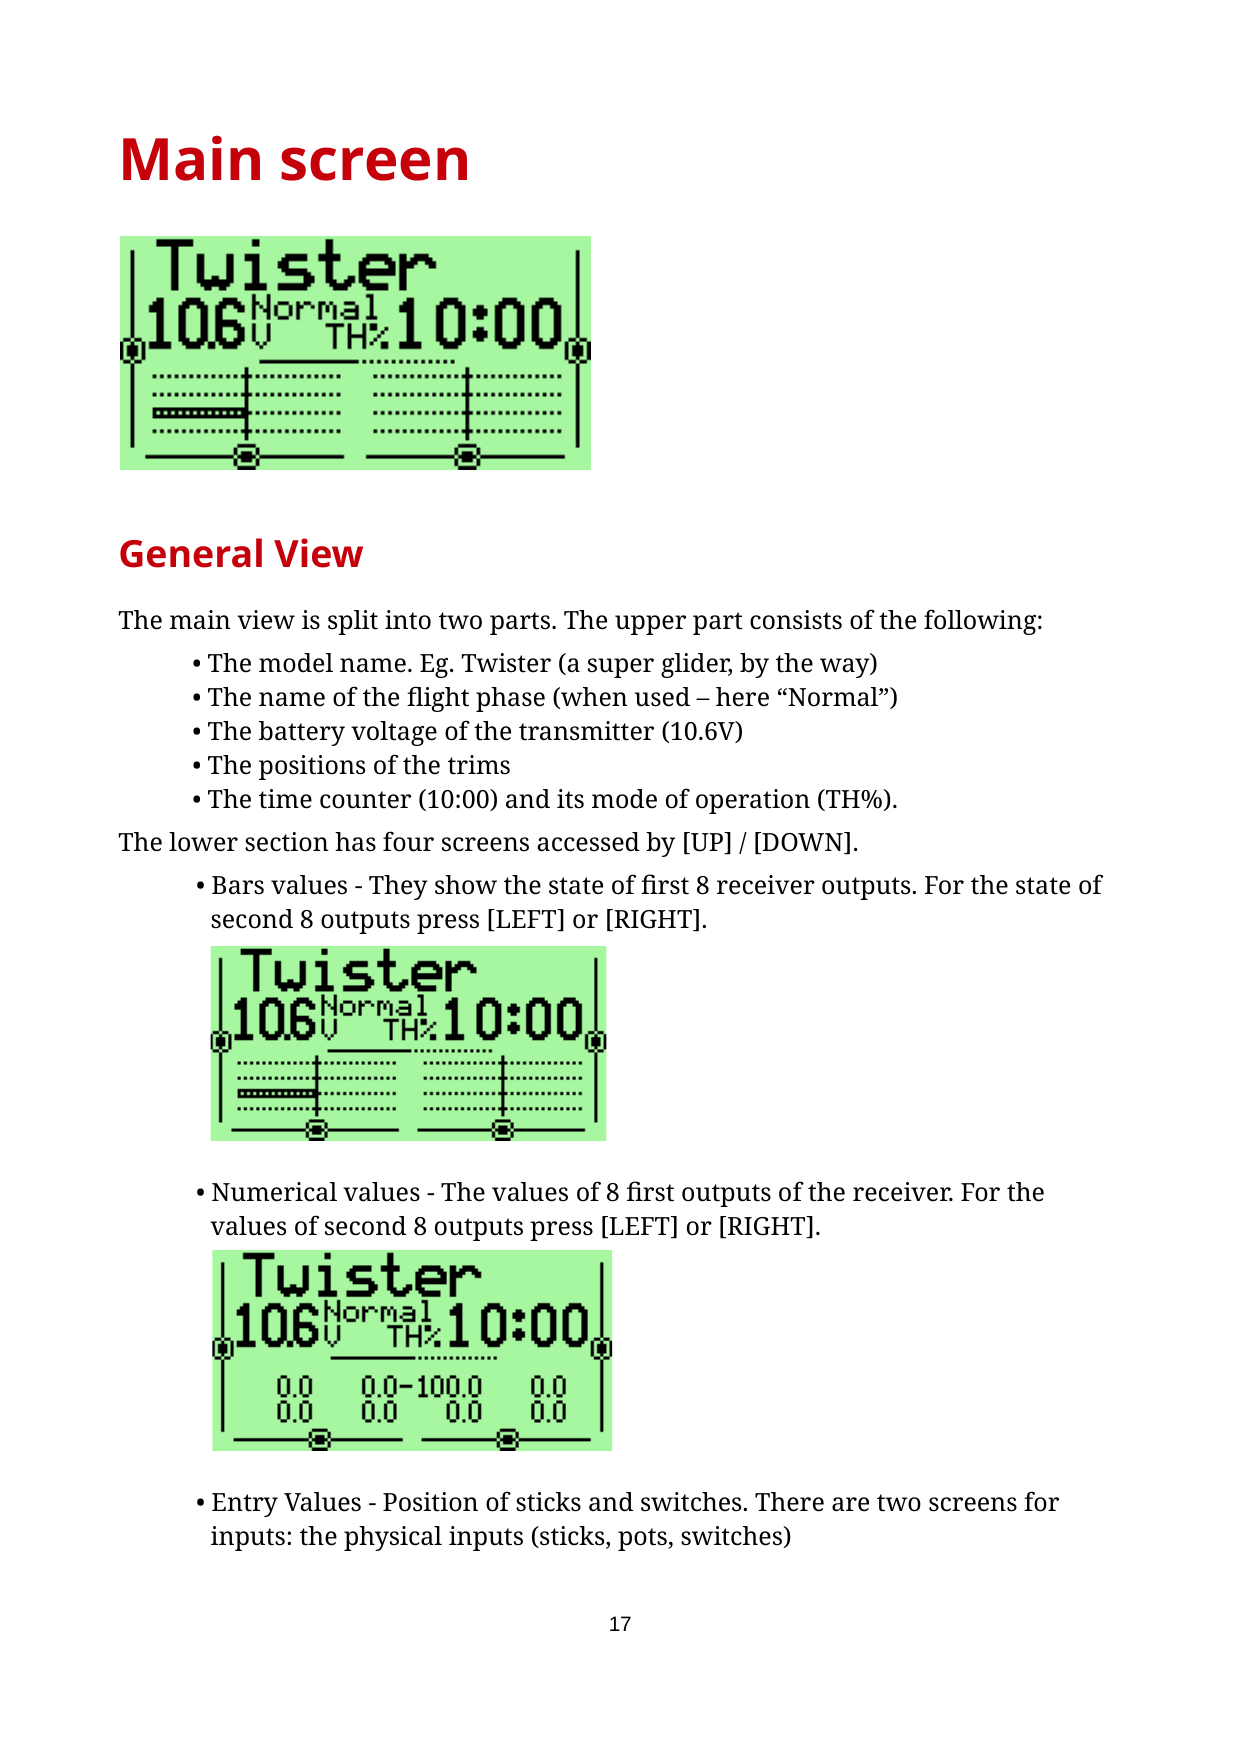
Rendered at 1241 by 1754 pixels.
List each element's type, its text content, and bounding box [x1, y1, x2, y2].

picture [120, 236, 591, 470]
text • Entry Values ​​- Position of sticks and switches. There are two screens for inputs: the physical inputs (sticks, pots, switches) [196, 1485, 1122, 1553]
text The main view is split into two parts. The upper part consists of the following: [118, 603, 1122, 637]
subtitle General View [118, 470, 1122, 579]
text The lower section has four screens accessed by [UP] / [DOWN]. [118, 825, 1122, 859]
text • Numerical values ​​- The values ​​of 8 first outputs of the receiver. For the values of second 8 outputs press [LEFT] or [RIGHT]. [196, 1174, 1122, 1242]
picture [212, 1250, 613, 1451]
subtitle Main screen [118, 118, 1122, 198]
text • Bars values ​​- They show the state of first 8 receiver outputs. For the state of second 8 outputs press [LEFT] or [RIGHT]. [196, 868, 1122, 936]
text • The model name. Eg. Twister (a super glider, by the way) • The name of the flight phase (when used – here “Normal”) • The battery voltage of the transmitter (10.6V) • The positions of the trims • The time counter (10:00) and its mode of operation (TH%). [192, 646, 1122, 816]
picture [210, 946, 607, 1141]
subtitle [120, 223, 591, 236]
